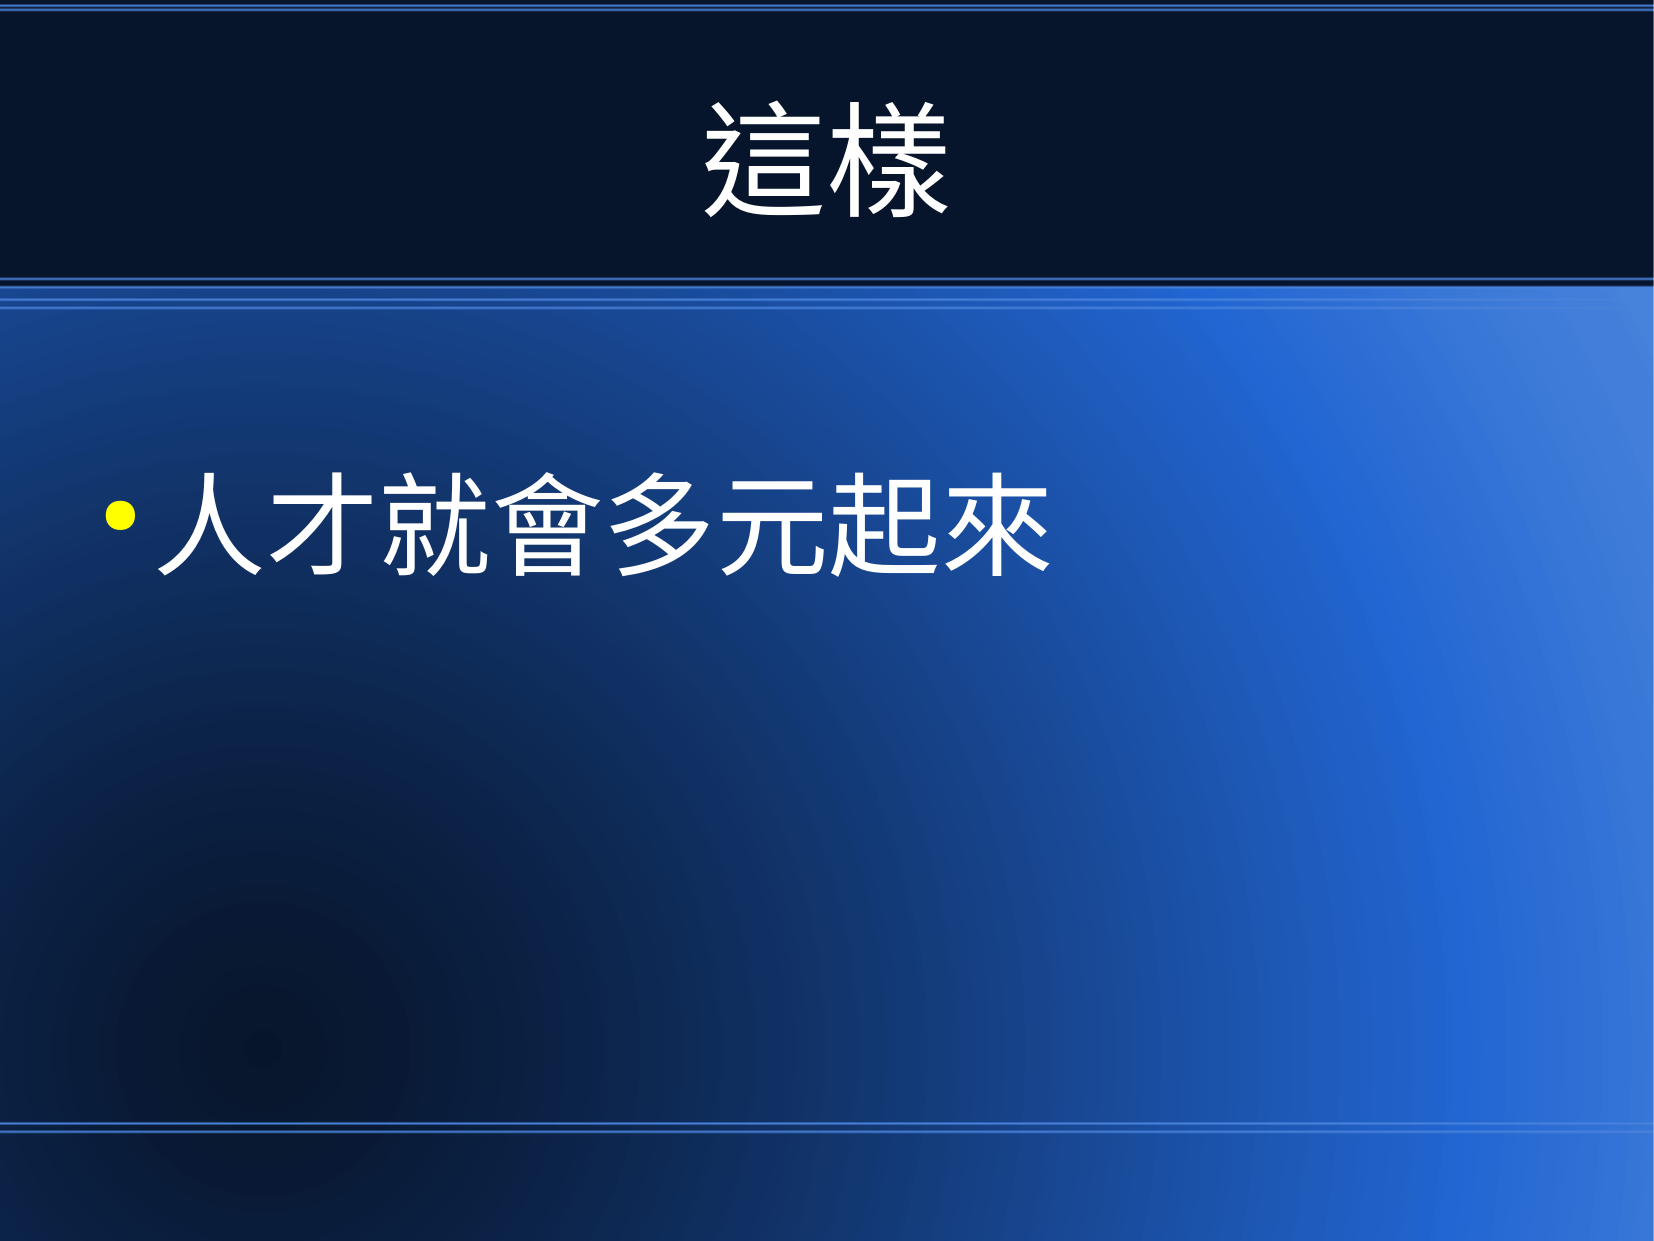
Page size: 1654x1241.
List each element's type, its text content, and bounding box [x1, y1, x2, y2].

list 人才就會多元起來 [82, 355, 1571, 1241]
picture [0, 0, 1654, 1241]
title 這樣 [82, 49, 1571, 257]
